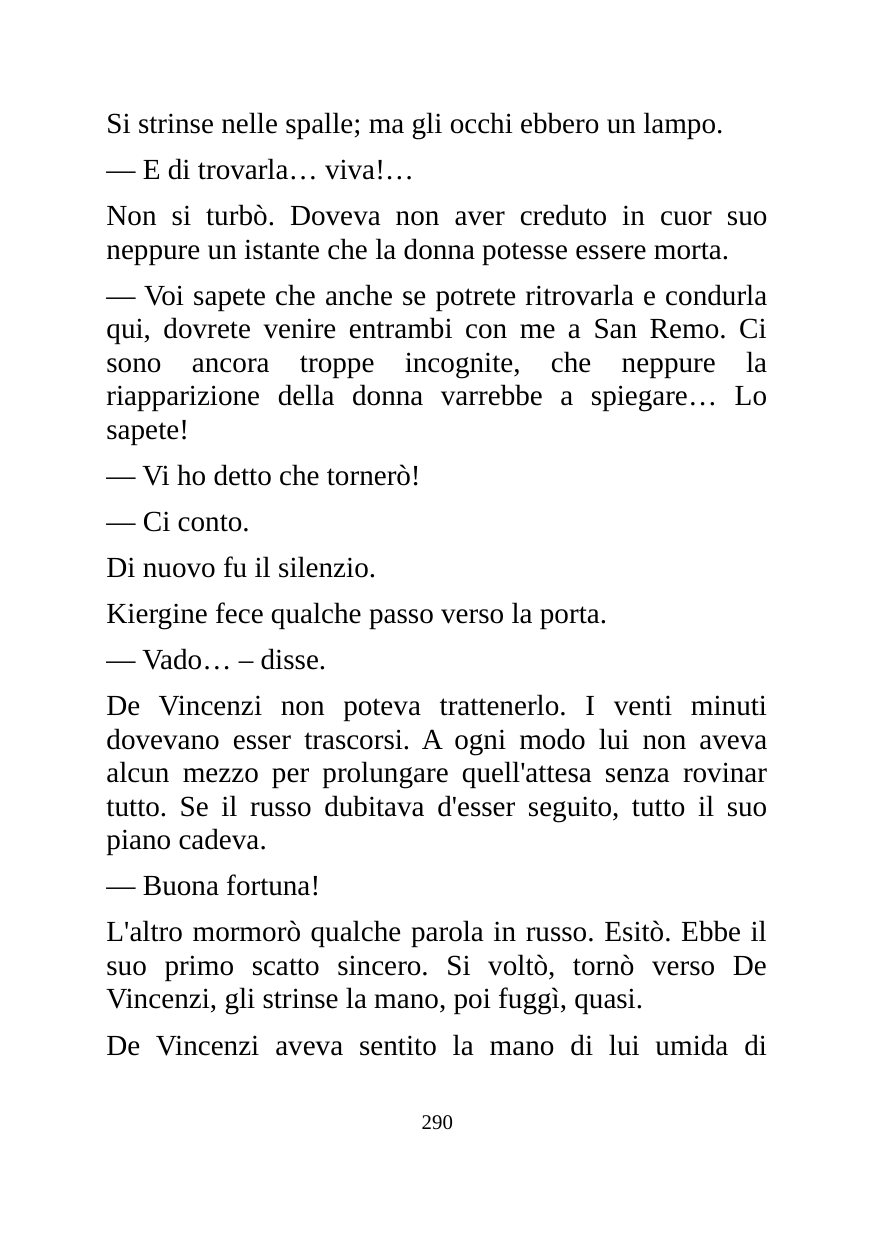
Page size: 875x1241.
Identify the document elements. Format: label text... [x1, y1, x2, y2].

text — Vi ho detto che tornerò! [106, 458, 768, 492]
text Si strinse nelle spalle; ma gli occhi ebbero un lampo. [106, 106, 768, 140]
text Di nuovo fu il silenzio. [106, 550, 768, 584]
text — Voi sapete che anche se potrete ritrovarla e condurla qui, dovrete venire entrambi con me a San Remo. Ci sono ancora troppe incognite, che neppure la riapparizione della donna varrebbe a spiegare… Lo sapete! [106, 278, 768, 446]
text — Ci conto. [106, 504, 768, 538]
text L'altro mormorò qualche parola in russo. Esitò. Ebbe il suo primo scatto sincero. Si voltò, tornò verso De Vincenzi, gli strinse la mano, poi fuggì, quasi. [106, 914, 768, 1015]
text — E di trovarla… viva!… [106, 152, 768, 186]
text Non si turbò. Doveva non aver creduto in cuor suo neppure un istante che la donna potesse essere morta. [106, 198, 768, 265]
text De Vincenzi aveva sentito la mano di lui umida di [106, 1028, 768, 1061]
text De Vincenzi non poteva trattenerlo. I venti minuti dovevano esser trascorsi. A ogni modo lui non aveva alcun mezzo per prolungare quell'attesa senza rovinar tutto. Se il russo dubitava d'esser seguito, tutto il suo piano cadeva. [106, 688, 768, 856]
text — Vado… – disse. [106, 642, 768, 676]
text Kiergine fece qualche passo verso la porta. [106, 596, 768, 630]
text — Buona fortuna! [106, 868, 768, 902]
